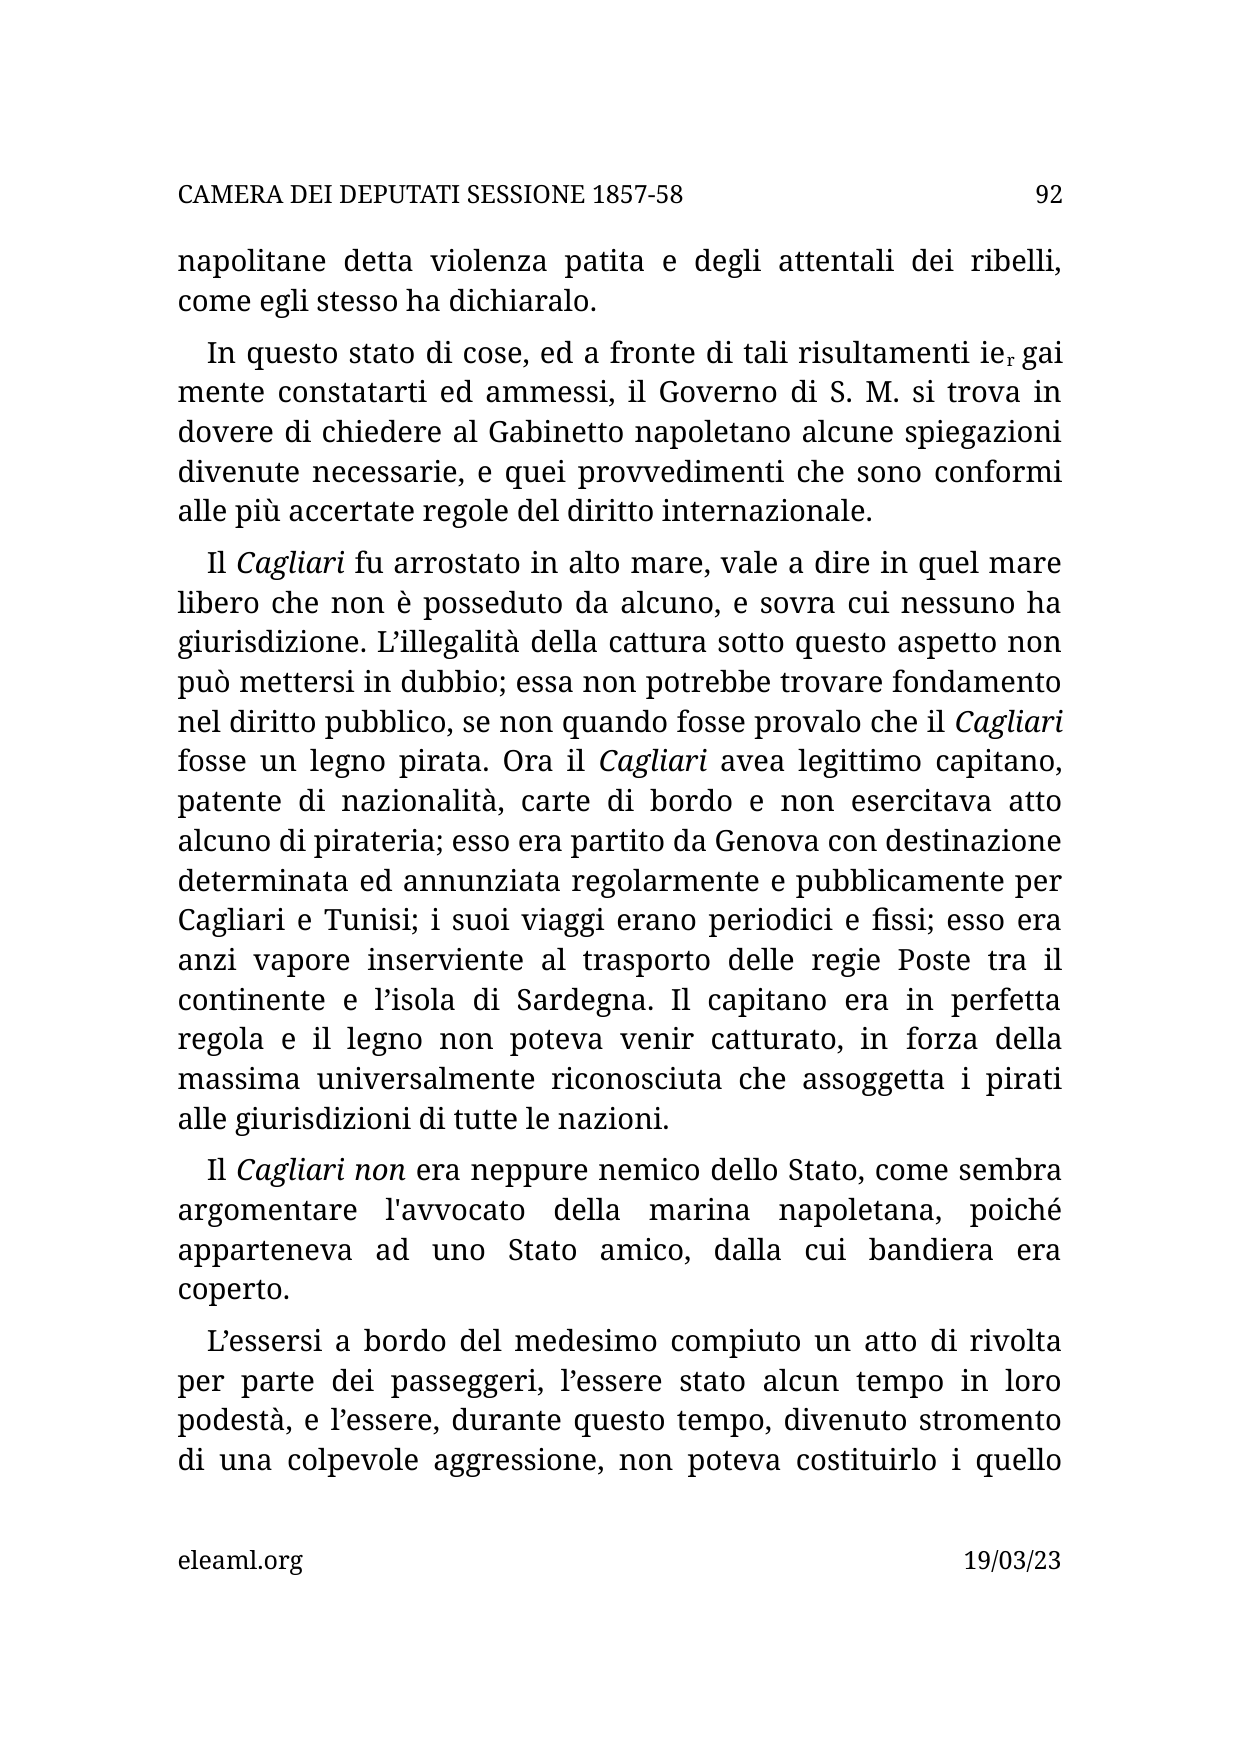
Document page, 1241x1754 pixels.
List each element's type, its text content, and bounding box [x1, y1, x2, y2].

text In questo stato di cose, ed a fronte di tali risultamenti ier gai mente constatarti ed ammessi, il Governo di S. M. si trova in dovere di chiedere al Gabinetto napoletano alcune spiegazioni divenute necessarie, e quei provvedimenti che sono conformi alle più accertate regole del diritto internazionale. [177, 332, 1063, 530]
text napolitane detta violenza patita e degli attentali dei ribelli, come egli stesso ha dichiaralo. [177, 241, 1063, 320]
text Il Cagliari non era neppure nemico dello Stato, come sembra argomentare l'avvocato della marina napoletana, poiché apparteneva ad uno Stato amico, dalla cui bandiera era coperto. [177, 1149, 1063, 1308]
text L’essersi a bordo del medesimo compiuto un atto di rivolta per parte dei passeggeri, l’essere stato alcun tempo in loro podestà, e l’essere, durante questo tempo, divenuto stromento di una colpevole aggressione, non poteva costituirlo i quello [177, 1320, 1063, 1479]
text Il Cagliari fu arrostato in alto mare, vale a dire in quel mare libero che non è posseduto da alcuno, e sovra cui nessuno ha giurisdizione. L’illegalità della cattura sotto questo aspetto non può mettersi in dubbio; essa non potrebbe trovare fondamento nel diritto pubblico, se non quando fosse provalo che il Cagliari fosse un legno pirata. Ora il Cagliari avea legittimo capitano, patente di nazionalità, carte di bordo e non esercitava atto alcuno di pirateria; esso era partito da Genova con destinazione determinata ed annunziata regolarmente e pubblicamente per Cagliari e Tunisi; i suoi viaggi erano periodici e fissi; esso era anzi vapore inserviente al trasporto delle regie Poste tra il continente e l’isola di Sardegna. Il capitano era in perfetta regola e il legno non poteva venir catturato, in forza della massima universalmente riconosciuta che assoggetta i pirati alle giurisdizioni di tutte le nazioni. [177, 542, 1063, 1138]
